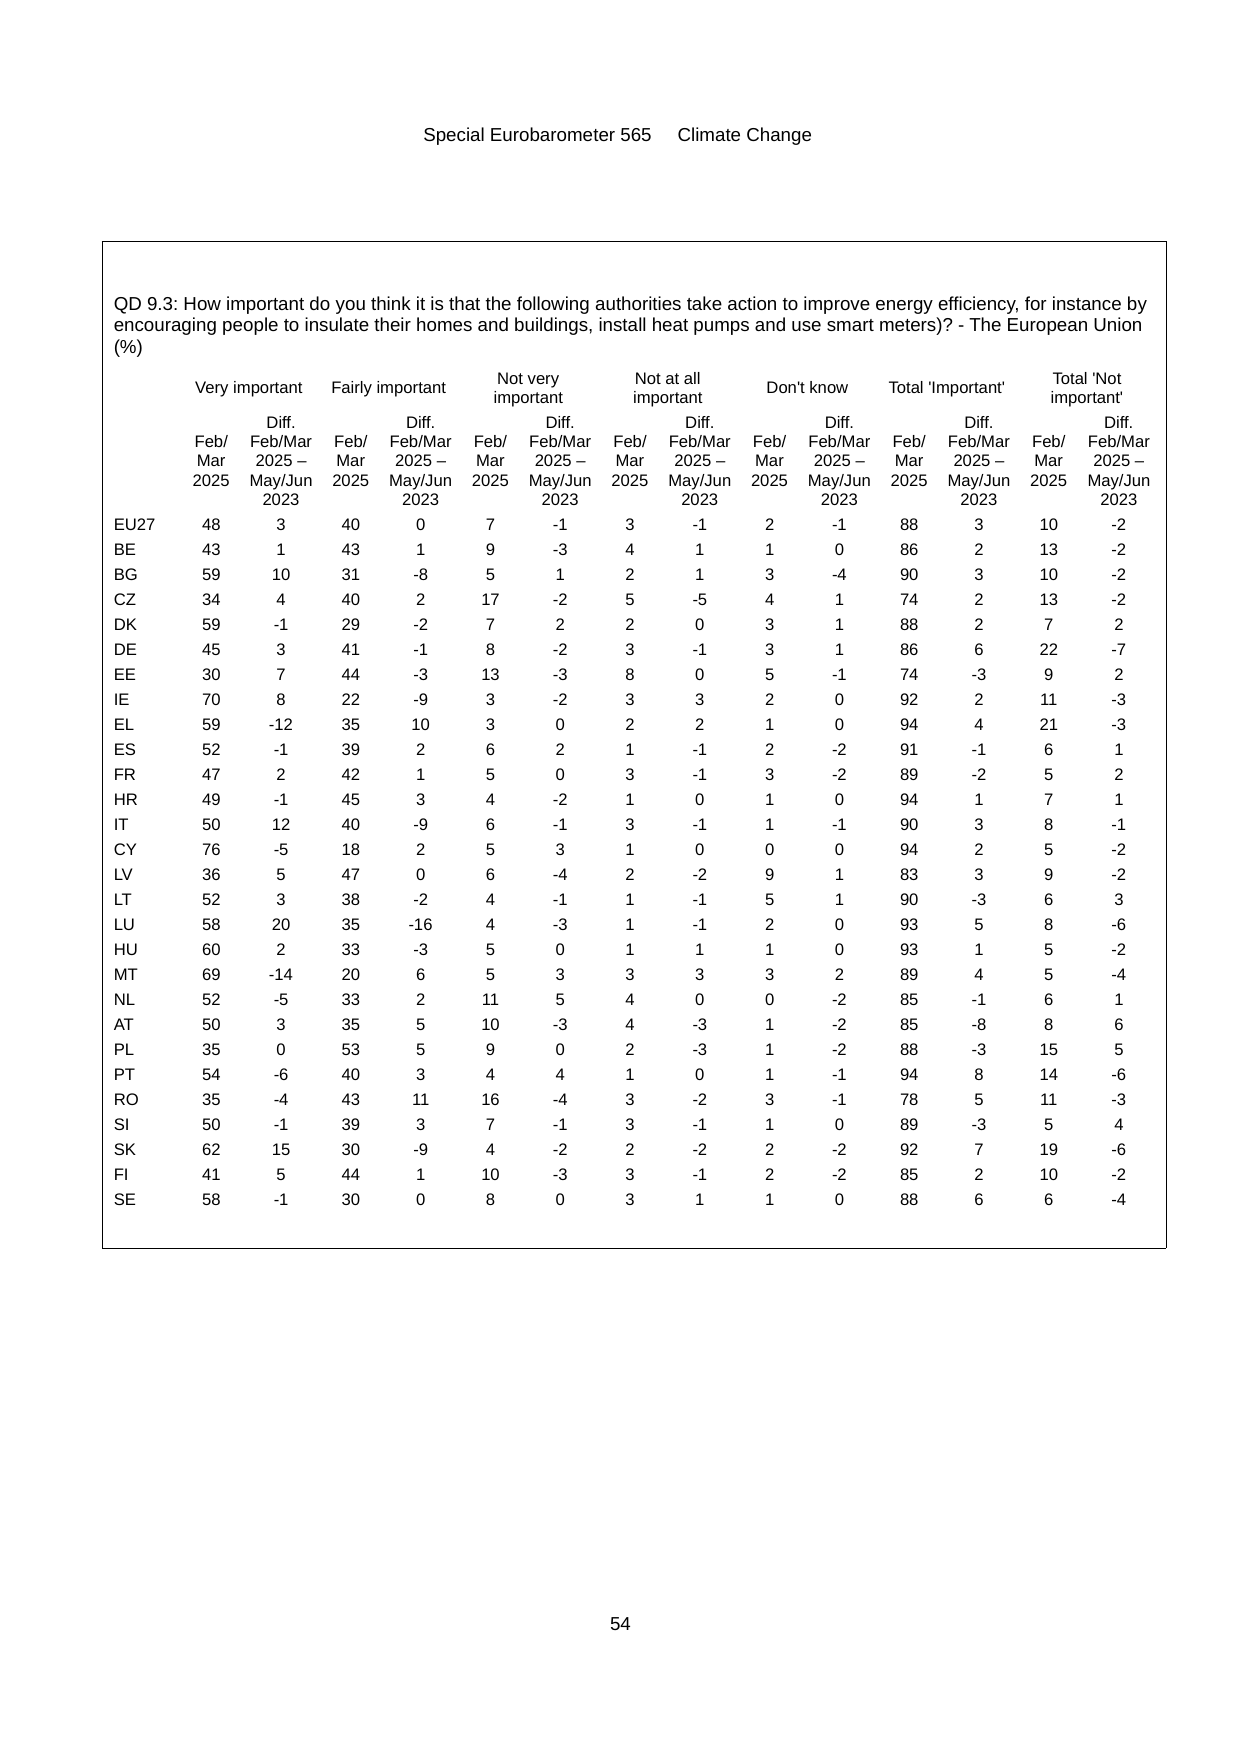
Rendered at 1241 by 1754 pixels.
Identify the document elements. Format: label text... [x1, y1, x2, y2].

table_cell 3 [1081, 887, 1157, 912]
table_cell 4 [522, 1062, 598, 1087]
table_cell 2 [801, 962, 877, 987]
table_cell 5 [458, 562, 522, 587]
table_cell 4 [598, 537, 662, 562]
table_cell 1 [737, 1012, 801, 1037]
table_cell SI [111, 1112, 179, 1137]
table_cell 0 [522, 712, 598, 737]
table_cell 44 [319, 662, 383, 687]
table_cell 7 [458, 1112, 522, 1137]
table_cell -3 [941, 887, 1016, 912]
table_cell 1 [737, 1062, 801, 1087]
table_cell 5 [737, 887, 801, 912]
table_cell -1 [243, 1112, 318, 1137]
table_cell 5 [383, 1012, 458, 1037]
table_cell Diff. Feb/Mar 2025 – May/Jun 2023 [941, 410, 1016, 512]
table_cell 8 [458, 1187, 522, 1212]
table_cell 58 [179, 912, 243, 937]
table_cell 3 [243, 1012, 318, 1037]
table_cell 89 [877, 762, 941, 787]
table_cell 2 [522, 612, 598, 637]
table_cell 9 [1016, 862, 1081, 887]
table_cell -12 [243, 712, 318, 737]
table_cell 1 [737, 812, 801, 837]
table_cell 0 [522, 762, 598, 787]
table_cell 5 [458, 762, 522, 787]
table_cell 16 [458, 1087, 522, 1112]
table_cell -2 [522, 587, 598, 612]
table_cell 6 [458, 812, 522, 837]
table_cell -9 [383, 1137, 458, 1162]
table_cell IE [111, 687, 179, 712]
table_cell 2 [941, 837, 1016, 862]
table_cell 9 [737, 862, 801, 887]
table_cell 4 [941, 962, 1016, 987]
table_cell 6 [458, 862, 522, 887]
table_cell -2 [522, 687, 598, 712]
table_cell 5 [522, 987, 598, 1012]
table_cell 3 [737, 612, 801, 637]
table_cell 6 [941, 637, 1016, 662]
table_cell -1 [662, 812, 737, 837]
table_cell -2 [1081, 587, 1157, 612]
table_cell Feb/Mar 2025 [1016, 410, 1081, 512]
table_cell -2 [801, 1012, 877, 1037]
table_cell 44 [319, 1162, 383, 1187]
table_cell 36 [179, 862, 243, 887]
table_cell 2 [1081, 612, 1157, 637]
table_cell -2 [801, 737, 877, 762]
table_cell 6 [1016, 1187, 1081, 1212]
table_cell 9 [458, 1037, 522, 1062]
table_cell 45 [179, 637, 243, 662]
table_cell 5 [941, 1087, 1016, 1112]
table_cell -6 [243, 1062, 318, 1087]
table_cell 4 [458, 1062, 522, 1087]
table_cell 11 [458, 987, 522, 1012]
table_cell 90 [877, 887, 941, 912]
table_cell 5 [458, 937, 522, 962]
table_cell -2 [1081, 512, 1157, 537]
table_cell 4 [598, 987, 662, 1012]
table_cell 53 [319, 1037, 383, 1062]
table_cell 4 [458, 912, 522, 937]
table_cell 1 [737, 1037, 801, 1062]
table_cell 43 [179, 537, 243, 562]
table_cell Diff. Feb/Mar 2025 – May/Jun 2023 [243, 410, 318, 512]
table_cell 1 [801, 612, 877, 637]
table_cell 0 [801, 1187, 877, 1212]
table_cell 43 [319, 537, 383, 562]
table_cell 0 [662, 612, 737, 637]
table_cell 10 [458, 1012, 522, 1037]
table_cell 2 [598, 862, 662, 887]
table_cell 38 [319, 887, 383, 912]
table_cell -8 [383, 562, 458, 587]
table_cell 4 [458, 787, 522, 812]
table_cell -8 [941, 1012, 1016, 1037]
table_cell 6 [458, 737, 522, 762]
table_cell SK [111, 1137, 179, 1162]
table_cell 1 [737, 1112, 801, 1137]
table_cell -3 [383, 937, 458, 962]
table_cell 88 [877, 1187, 941, 1212]
table_cell Diff. Feb/Mar 2025 – May/Jun 2023 [522, 410, 598, 512]
table_cell 4 [941, 712, 1016, 737]
table_cell 0 [801, 712, 877, 737]
table_cell 2 [522, 737, 598, 762]
table_cell -6 [1081, 1137, 1157, 1162]
table_cell 3 [383, 787, 458, 812]
table_cell 19 [1016, 1137, 1081, 1162]
table_cell 11 [1016, 687, 1081, 712]
table_cell 52 [179, 987, 243, 1012]
table_cell 0 [243, 1037, 318, 1062]
table_cell -2 [1081, 862, 1157, 887]
table_cell 1 [941, 937, 1016, 962]
table_cell 3 [737, 762, 801, 787]
table_cell -2 [1081, 537, 1157, 562]
table_cell 30 [319, 1187, 383, 1212]
table_cell 13 [458, 662, 522, 687]
table_cell -1 [801, 662, 877, 687]
table_cell 2 [737, 1137, 801, 1162]
table_cell -1 [662, 1112, 737, 1137]
table_cell -1 [662, 637, 737, 662]
table_cell 3 [243, 512, 318, 537]
table_cell -3 [941, 1112, 1016, 1137]
table_cell Not at all important [598, 366, 737, 410]
table_cell -2 [1081, 837, 1157, 862]
table_cell 0 [801, 687, 877, 712]
table_cell 10 [1016, 1162, 1081, 1187]
table_cell 49 [179, 787, 243, 812]
table_cell -3 [522, 1012, 598, 1037]
table_cell 60 [179, 937, 243, 962]
table_cell 1 [1081, 737, 1157, 762]
table_cell 0 [737, 837, 801, 862]
table_cell 0 [801, 837, 877, 862]
table_cell 3 [598, 1112, 662, 1137]
table_cell 47 [319, 862, 383, 887]
table_cell 1 [598, 837, 662, 862]
table_cell 1 [1081, 787, 1157, 812]
table_cell 30 [319, 1137, 383, 1162]
table_cell 0 [801, 787, 877, 812]
table_cell -3 [522, 912, 598, 937]
table_cell 40 [319, 587, 383, 612]
table_cell 3 [522, 837, 598, 862]
table_cell -4 [522, 862, 598, 887]
table_cell 2 [598, 612, 662, 637]
table_cell 1 [737, 937, 801, 962]
table_cell 2 [243, 762, 318, 787]
table_cell 1 [243, 537, 318, 562]
table_cell 41 [319, 637, 383, 662]
table_cell 89 [877, 962, 941, 987]
table_cell CZ [111, 587, 179, 612]
table_cell 5 [1016, 762, 1081, 787]
table_cell HR [111, 787, 179, 812]
table_cell 2 [598, 1037, 662, 1062]
table_cell 3 [598, 1187, 662, 1212]
table_cell 1 [383, 1162, 458, 1187]
table_cell Diff. Feb/Mar 2025 – May/Jun 2023 [662, 410, 737, 512]
table_cell -3 [941, 1037, 1016, 1062]
table_cell 41 [179, 1162, 243, 1187]
table_cell 2 [662, 712, 737, 737]
table_cell 21 [1016, 712, 1081, 737]
table_cell 18 [319, 837, 383, 862]
table_cell 7 [941, 1137, 1016, 1162]
table_cell 54 [179, 1062, 243, 1087]
table_cell 1 [522, 562, 598, 587]
table_cell 2 [941, 687, 1016, 712]
table_cell Very important [179, 366, 318, 410]
table_cell 62 [179, 1137, 243, 1162]
table_cell -6 [1081, 1062, 1157, 1087]
table_cell 58 [179, 1187, 243, 1212]
table_cell 10 [458, 1162, 522, 1187]
table_cell 88 [877, 612, 941, 637]
table_cell 2 [941, 587, 1016, 612]
table_cell Not very important [458, 366, 598, 410]
table_cell 3 [737, 562, 801, 587]
table_cell 0 [522, 937, 598, 962]
table_cell 10 [1016, 512, 1081, 537]
table_cell HU [111, 937, 179, 962]
table_cell 5 [737, 662, 801, 687]
table_cell 1 [598, 787, 662, 812]
table_cell -1 [801, 812, 877, 837]
table_cell 93 [877, 912, 941, 937]
table_cell -2 [801, 1037, 877, 1062]
table_cell 4 [1081, 1112, 1157, 1137]
table_cell -3 [522, 1162, 598, 1187]
table_cell DK [111, 612, 179, 637]
table_cell 3 [598, 762, 662, 787]
table_cell FR [111, 762, 179, 787]
table_cell -2 [801, 762, 877, 787]
table_cell 92 [877, 687, 941, 712]
table_cell 2 [383, 587, 458, 612]
table_cell Feb/Mar 2025 [179, 410, 243, 512]
table_cell 6 [383, 962, 458, 987]
table_cell 3 [598, 512, 662, 537]
table_cell -2 [383, 612, 458, 637]
table_cell -9 [383, 812, 458, 837]
table_cell -1 [243, 787, 318, 812]
table_cell 3 [598, 962, 662, 987]
table_cell 43 [319, 1087, 383, 1112]
table_cell Feb/Mar 2025 [737, 410, 801, 512]
table_cell ES [111, 737, 179, 762]
table_cell 88 [877, 512, 941, 537]
table_cell 8 [1016, 812, 1081, 837]
table_cell 89 [877, 1112, 941, 1137]
table_cell 13 [1016, 537, 1081, 562]
table_cell 1 [662, 937, 737, 962]
table_cell -1 [522, 1112, 598, 1137]
table_cell 92 [877, 1137, 941, 1162]
table_cell 10 [243, 562, 318, 587]
table_cell -4 [1081, 962, 1157, 987]
table_cell -3 [522, 662, 598, 687]
table_cell Feb/Mar 2025 [877, 410, 941, 512]
table_cell 3 [941, 862, 1016, 887]
table_cell CY [111, 837, 179, 862]
table_cell 1 [801, 862, 877, 887]
table_cell -2 [383, 887, 458, 912]
table_cell 20 [243, 912, 318, 937]
table_cell 20 [319, 962, 383, 987]
table_cell 0 [662, 1062, 737, 1087]
table_cell 86 [877, 537, 941, 562]
table_cell -1 [801, 512, 877, 537]
table_cell AT [111, 1012, 179, 1037]
table_cell 33 [319, 987, 383, 1012]
table_cell 45 [319, 787, 383, 812]
table_cell 2 [1081, 662, 1157, 687]
table_cell 91 [877, 737, 941, 762]
table_cell -3 [662, 1037, 737, 1062]
table_cell 1 [598, 1062, 662, 1087]
table_cell 1 [662, 537, 737, 562]
table_cell 39 [319, 737, 383, 762]
table_cell -2 [1081, 937, 1157, 962]
table_cell -1 [801, 1087, 877, 1112]
table_cell 85 [877, 1162, 941, 1187]
table_cell 12 [243, 812, 318, 837]
table_cell 11 [1016, 1087, 1081, 1112]
table_cell -3 [1081, 1087, 1157, 1112]
table_cell 5 [458, 962, 522, 987]
table_cell 40 [319, 812, 383, 837]
table_cell 1 [737, 787, 801, 812]
table_cell 2 [737, 512, 801, 537]
table_cell MT [111, 962, 179, 987]
table_cell 5 [1016, 1112, 1081, 1137]
table_cell -7 [1081, 637, 1157, 662]
table_cell -1 [662, 1162, 737, 1187]
table_cell 1 [801, 637, 877, 662]
table_cell -4 [1081, 1187, 1157, 1212]
table_cell -9 [383, 687, 458, 712]
table_cell 4 [737, 587, 801, 612]
table_cell 0 [662, 787, 737, 812]
table_cell 94 [877, 837, 941, 862]
table_cell PL [111, 1037, 179, 1062]
table_cell 5 [243, 862, 318, 887]
table_cell 15 [1016, 1037, 1081, 1062]
table_cell 0 [522, 1187, 598, 1212]
table_cell -5 [662, 587, 737, 612]
table_cell 88 [877, 1037, 941, 1062]
table_cell 3 [598, 637, 662, 662]
table_cell 22 [319, 687, 383, 712]
table_cell 1 [662, 1187, 737, 1212]
table_cell 94 [877, 787, 941, 812]
table_cell 0 [801, 912, 877, 937]
table_cell 8 [458, 637, 522, 662]
table_cell 5 [598, 587, 662, 612]
table_cell 33 [319, 937, 383, 962]
table_cell 1 [737, 1187, 801, 1212]
table_cell 8 [941, 1062, 1016, 1087]
table_cell 2 [598, 562, 662, 587]
table_cell -2 [1081, 562, 1157, 587]
table_cell -1 [243, 612, 318, 637]
table_cell EE [111, 662, 179, 687]
table_cell -2 [522, 637, 598, 662]
table_cell 31 [319, 562, 383, 587]
table_cell -4 [801, 562, 877, 587]
table_cell -1 [383, 637, 458, 662]
table_cell 3 [243, 637, 318, 662]
table_cell 35 [179, 1087, 243, 1112]
table_cell -1 [522, 512, 598, 537]
table_cell 6 [1016, 887, 1081, 912]
table_cell 7 [458, 612, 522, 637]
table_cell 8 [1016, 912, 1081, 937]
table_cell FI [111, 1162, 179, 1187]
table_cell 2 [737, 912, 801, 937]
table_cell 3 [458, 712, 522, 737]
table_cell DE [111, 637, 179, 662]
table_cell 3 [598, 1162, 662, 1187]
table_cell -2 [522, 787, 598, 812]
table_cell -2 [662, 862, 737, 887]
table_cell 6 [1081, 1012, 1157, 1037]
table_cell 3 [737, 962, 801, 987]
table_cell -3 [941, 662, 1016, 687]
table_cell 7 [243, 662, 318, 687]
table_cell 48 [179, 512, 243, 537]
table_cell [111, 366, 179, 410]
table_cell 3 [941, 562, 1016, 587]
table_cell 5 [458, 837, 522, 862]
table_cell 0 [383, 1187, 458, 1212]
table_cell 1 [801, 887, 877, 912]
table_cell 14 [1016, 1062, 1081, 1087]
table_cell -4 [522, 1087, 598, 1112]
table_cell 13 [1016, 587, 1081, 612]
table_cell -6 [1081, 912, 1157, 937]
table_cell -1 [662, 737, 737, 762]
table_cell 6 [1016, 987, 1081, 1012]
table_cell 7 [1016, 612, 1081, 637]
table_cell 9 [1016, 662, 1081, 687]
table_cell 0 [662, 987, 737, 1012]
table_cell 3 [737, 637, 801, 662]
table_cell -3 [1081, 687, 1157, 712]
table_cell LU [111, 912, 179, 937]
table_cell 78 [877, 1087, 941, 1112]
table_cell 4 [598, 1012, 662, 1037]
table_cell 35 [319, 1012, 383, 1037]
table_cell 2 [737, 687, 801, 712]
table_cell 83 [877, 862, 941, 887]
table_cell 50 [179, 1012, 243, 1037]
table_cell Feb/Mar 2025 [458, 410, 522, 512]
table_cell Diff. Feb/Mar 2025 – May/Jun 2023 [1081, 410, 1157, 512]
table_cell 0 [801, 1112, 877, 1137]
table_cell 93 [877, 937, 941, 962]
table_cell 2 [243, 937, 318, 962]
table_cell 4 [458, 1137, 522, 1162]
table_cell 3 [737, 1087, 801, 1112]
table_cell PT [111, 1062, 179, 1087]
table_cell Diff. Feb/Mar 2025 – May/Jun 2023 [383, 410, 458, 512]
table_cell 59 [179, 612, 243, 637]
table_cell 1 [383, 537, 458, 562]
table_cell SE [111, 1187, 179, 1212]
table_cell 3 [383, 1062, 458, 1087]
table_header QD 9.3: How important do you think it is that the following authorities take action to improve energy efficiency, for instance by encouraging people to insulate their homes and buildings, install heat pumps and use smart meters)? - The European Union (%) [111, 284, 1157, 366]
table_cell -1 [662, 887, 737, 912]
table_cell 42 [319, 762, 383, 787]
table_cell 5 [941, 912, 1016, 937]
table_cell 0 [662, 662, 737, 687]
table_cell IT [111, 812, 179, 837]
table_cell -16 [383, 912, 458, 937]
table_cell 11 [383, 1087, 458, 1112]
table_cell -5 [243, 987, 318, 1012]
table_cell 8 [1016, 1012, 1081, 1037]
table_cell EU27 [111, 512, 179, 537]
table_cell 2 [737, 1162, 801, 1187]
table_cell 76 [179, 837, 243, 862]
table_cell -3 [522, 537, 598, 562]
table_cell 0 [737, 987, 801, 1012]
table_cell Don't know [737, 366, 877, 410]
table_cell 1 [598, 737, 662, 762]
table_cell 7 [1016, 787, 1081, 812]
table_cell 5 [1016, 962, 1081, 987]
table_cell 3 [662, 962, 737, 987]
table_cell -3 [662, 1012, 737, 1037]
table_cell -5 [243, 837, 318, 862]
table_cell LV [111, 862, 179, 887]
table_cell 94 [877, 712, 941, 737]
table_cell 4 [458, 887, 522, 912]
table_cell 1 [1081, 987, 1157, 1012]
table_cell -1 [662, 912, 737, 937]
table_cell NL [111, 987, 179, 1012]
table_cell 35 [179, 1037, 243, 1062]
table_cell 50 [179, 1112, 243, 1137]
table_cell 69 [179, 962, 243, 987]
table_cell 9 [458, 537, 522, 562]
table_cell 47 [179, 762, 243, 787]
table_cell 1 [737, 537, 801, 562]
table_cell Feb/Mar 2025 [598, 410, 662, 512]
table_cell -1 [801, 1062, 877, 1087]
table_cell 2 [383, 837, 458, 862]
table_cell 2 [737, 737, 801, 762]
table_cell 70 [179, 687, 243, 712]
table_cell 3 [383, 1112, 458, 1137]
table_cell 2 [598, 1137, 662, 1162]
table_cell 86 [877, 637, 941, 662]
table_cell -14 [243, 962, 318, 987]
table_cell 7 [458, 512, 522, 537]
table_cell 2 [598, 712, 662, 737]
table_cell 1 [801, 587, 877, 612]
table_cell 6 [941, 1187, 1016, 1212]
table_cell LT [111, 887, 179, 912]
table_cell 94 [877, 1062, 941, 1087]
table_cell Total 'Not important' [1016, 366, 1157, 410]
table_cell -1 [662, 762, 737, 787]
table_cell Total 'Important' [877, 366, 1016, 410]
table_cell 22 [1016, 637, 1081, 662]
table_cell 15 [243, 1137, 318, 1162]
table_cell 3 [662, 687, 737, 712]
table_cell 0 [522, 1037, 598, 1062]
table_cell 6 [1016, 737, 1081, 762]
table_cell 59 [179, 712, 243, 737]
table_cell 30 [179, 662, 243, 687]
table_cell 35 [319, 712, 383, 737]
table_cell Diff. Feb/Mar 2025 – May/Jun 2023 [801, 410, 877, 512]
table_cell -3 [1081, 712, 1157, 737]
table_cell 10 [383, 712, 458, 737]
table_cell -1 [243, 737, 318, 762]
table_cell BG [111, 562, 179, 587]
table_cell 1 [662, 562, 737, 587]
table_cell RO [111, 1087, 179, 1112]
table_cell 90 [877, 812, 941, 837]
table_cell -1 [941, 987, 1016, 1012]
table_cell -1 [522, 887, 598, 912]
table_cell 3 [458, 687, 522, 712]
table_cell 0 [662, 837, 737, 862]
table_cell -1 [1081, 812, 1157, 837]
table_cell -1 [522, 812, 598, 837]
table_cell -2 [522, 1137, 598, 1162]
table_cell 0 [801, 937, 877, 962]
table_cell -1 [662, 512, 737, 537]
table_cell 2 [941, 1162, 1016, 1187]
table_cell 5 [383, 1037, 458, 1062]
table_cell 34 [179, 587, 243, 612]
table_cell -2 [662, 1087, 737, 1112]
table_cell 3 [941, 812, 1016, 837]
table_cell 3 [598, 1087, 662, 1112]
table_cell 52 [179, 737, 243, 762]
table_cell 0 [801, 537, 877, 562]
table_cell 2 [383, 737, 458, 762]
table_cell Feb/Mar 2025 [319, 410, 383, 512]
table_cell 10 [1016, 562, 1081, 587]
table_cell 29 [319, 612, 383, 637]
table_cell 3 [522, 962, 598, 987]
table_cell 39 [319, 1112, 383, 1137]
table_cell BE [111, 537, 179, 562]
table_cell 4 [243, 587, 318, 612]
table_cell -3 [383, 662, 458, 687]
table_cell 1 [598, 912, 662, 937]
table_cell 90 [877, 562, 941, 587]
table_cell 1 [598, 937, 662, 962]
table_cell 3 [598, 687, 662, 712]
table_cell -2 [801, 987, 877, 1012]
table_cell -2 [941, 762, 1016, 787]
table_cell 85 [877, 1012, 941, 1037]
table_cell -2 [801, 1137, 877, 1162]
table_cell 3 [598, 812, 662, 837]
table_cell EL [111, 712, 179, 737]
table_cell 1 [941, 787, 1016, 812]
table_cell 74 [877, 662, 941, 687]
table_cell 5 [1016, 837, 1081, 862]
table_cell 1 [598, 887, 662, 912]
table_cell -4 [243, 1087, 318, 1112]
table_cell 40 [319, 1062, 383, 1087]
table_cell 5 [243, 1162, 318, 1187]
table_cell 2 [383, 987, 458, 1012]
table_cell -1 [941, 737, 1016, 762]
table_cell 2 [1081, 762, 1157, 787]
table_cell 3 [941, 512, 1016, 537]
table_cell 35 [319, 912, 383, 937]
table_cell Fairly important [319, 366, 458, 410]
table_cell 5 [1016, 937, 1081, 962]
table_cell 5 [1081, 1037, 1157, 1062]
table_cell 50 [179, 812, 243, 837]
table_cell 74 [877, 587, 941, 612]
table_cell -2 [801, 1162, 877, 1187]
table_cell 85 [877, 987, 941, 1012]
table_cell -2 [1081, 1162, 1157, 1187]
table_cell 3 [243, 887, 318, 912]
table_cell 40 [319, 512, 383, 537]
table_cell 1 [737, 712, 801, 737]
table_cell -2 [662, 1137, 737, 1162]
table_cell 2 [941, 612, 1016, 637]
table_cell 2 [941, 537, 1016, 562]
table_cell 1 [383, 762, 458, 787]
table_cell 8 [243, 687, 318, 712]
table_cell 17 [458, 587, 522, 612]
table_cell 8 [598, 662, 662, 687]
table_cell [111, 410, 179, 512]
table_cell 59 [179, 562, 243, 587]
table_cell 0 [383, 862, 458, 887]
table_cell 52 [179, 887, 243, 912]
table_cell 0 [383, 512, 458, 537]
table_cell -1 [243, 1187, 318, 1212]
